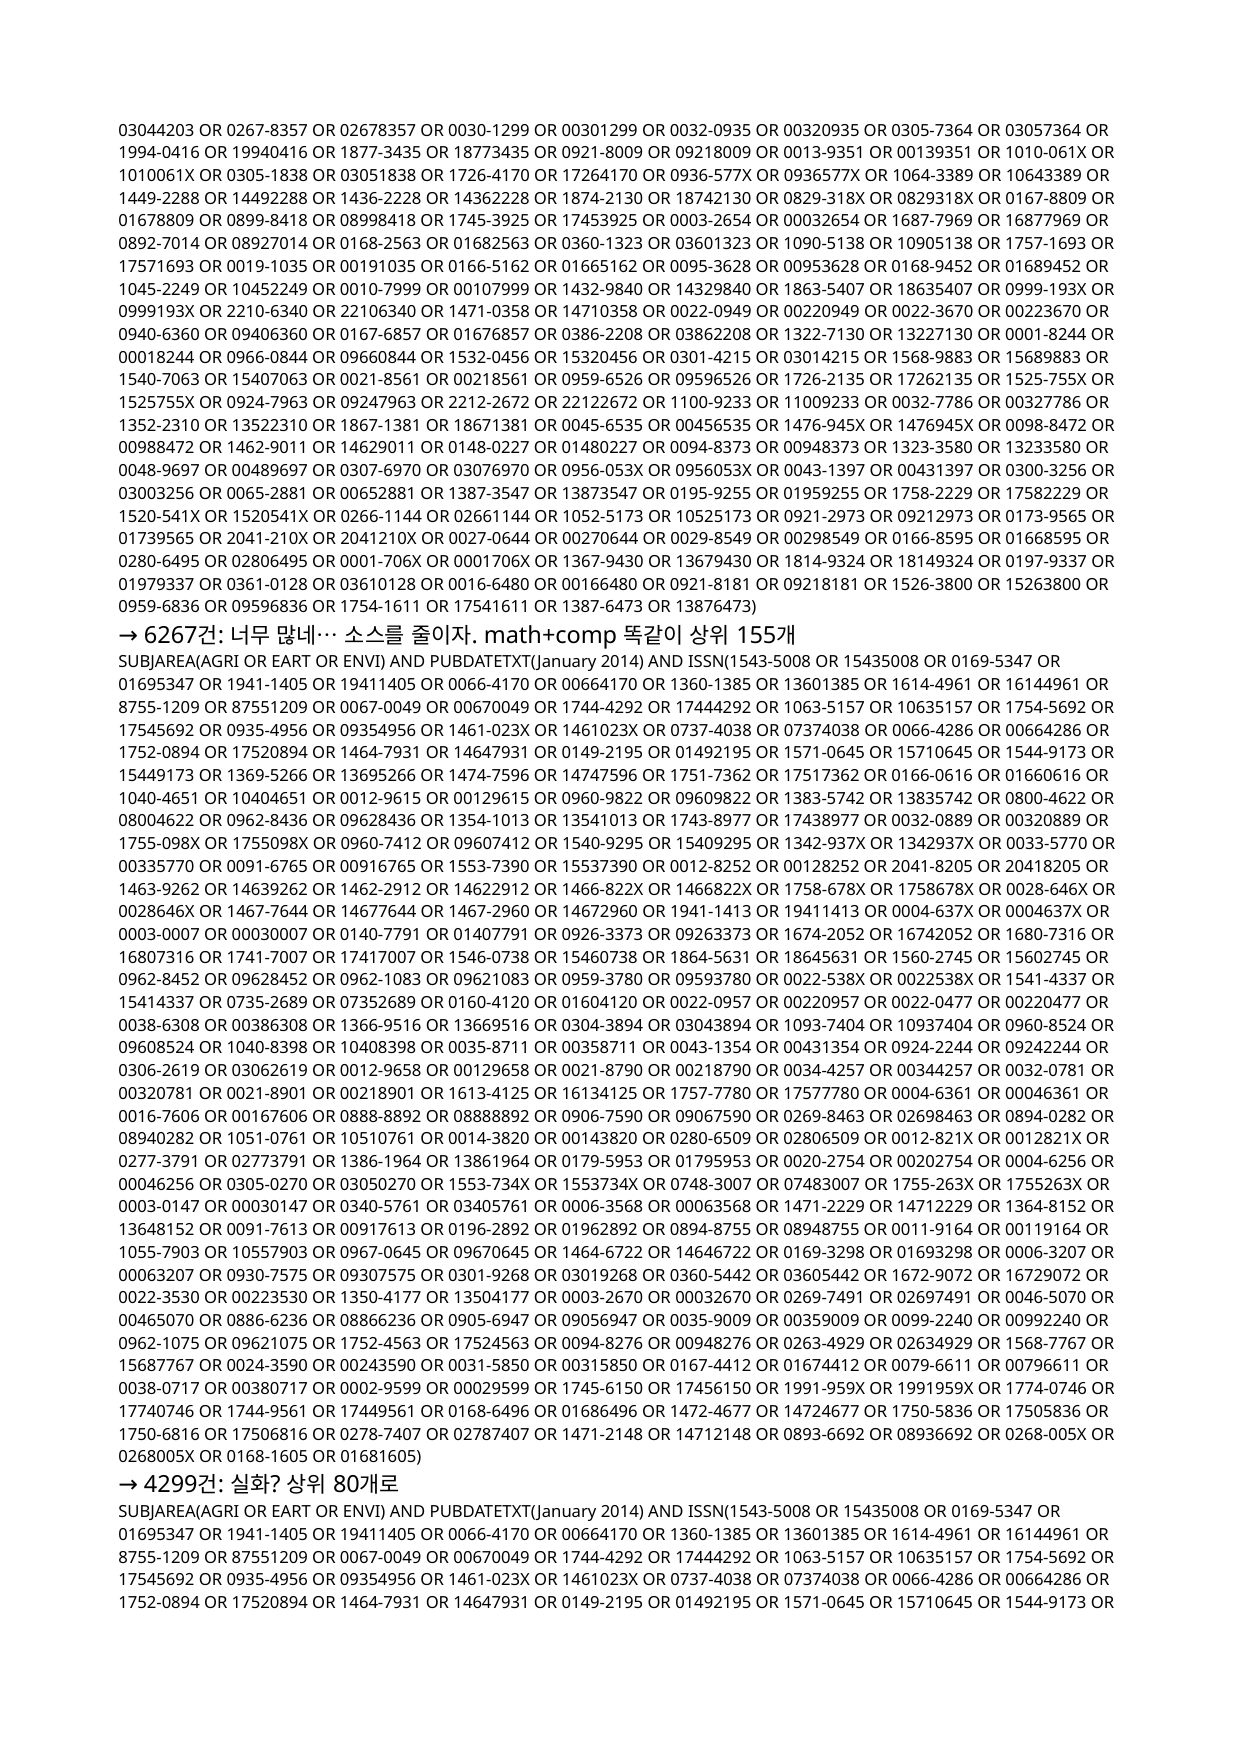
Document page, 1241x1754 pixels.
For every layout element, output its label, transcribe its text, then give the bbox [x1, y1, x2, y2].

text → 4299건: 실화? 상위 80개로 [118, 1467, 1122, 1500]
text 03044203 OR 0267-8357 OR 02678357 OR 0030-1299 OR 00301299 OR 0032-0935 OR 00320935 OR 0305-7364 OR 03057364 OR 1994-0416 OR 19940416 OR 1877-3435 OR 18773435 OR 0921-8009 OR 09218009 OR 0013-9351 OR 00139351 OR 1010-061X OR 1010061X OR 0305-1838 OR 03051838 OR 1726-4170 OR 17264170 OR 0936-577X OR 0936577X OR 1064-3389 OR 10643389 OR 1449-2288 OR 14492288 OR 1436-2228 OR 14362228 OR 1874-2130 OR 18742130 OR 0829-318X OR 0829318X OR 0167-8809 OR 01678809 OR 0899-8418 OR 08998418 OR 1745-3925 OR 17453925 OR 0003-2654 OR 00032654 OR 1687-7969 OR 16877969 OR 0892-7014 OR 08927014 OR 0168-2563 OR 01682563 OR 0360-1323 OR 03601323 OR 1090-5138 OR 10905138 OR 1757-1693 OR 17571693 OR 0019-1035 OR 00191035 OR 0166-5162 OR 01665162 OR 0095-3628 OR 00953628 OR 0168-9452 OR 01689452 OR 1045-2249 OR 10452249 OR 0010-7999 OR 00107999 OR 1432-9840 OR 14329840 OR 1863-5407 OR 18635407 OR 0999-193X OR 0999193X OR 2210-6340 OR 22106340 OR 1471-0358 OR 14710358 OR 0022-0949 OR 00220949 OR 0022-3670 OR 00223670 OR 0940-6360 OR 09406360 OR 0167-6857 OR 01676857 OR 0386-2208 OR 03862208 OR 1322-7130 OR 13227130 OR 0001-8244 OR 00018244 OR 0966-0844 OR 09660844 OR 1532-0456 OR 15320456 OR 0301-4215 OR 03014215 OR 1568-9883 OR 15689883 OR 1540-7063 OR 15407063 OR 0021-8561 OR 00218561 OR 0959-6526 OR 09596526 OR 1726-2135 OR 17262135 OR 1525-755X OR 1525755X OR 0924-7963 OR 09247963 OR 2212-2672 OR 22122672 OR 1100-9233 OR 11009233 OR 0032-7786 OR 00327786 OR 1352-2310 OR 13522310 OR 1867-1381 OR 18671381 OR 0045-6535 OR 00456535 OR 1476-945X OR 1476945X OR 0098-8472 OR 00988472 OR 1462-9011 OR 14629011 OR 0148-0227 OR 01480227 OR 0094-8373 OR 00948373 OR 1323-3580 OR 13233580 OR 0048-9697 OR 00489697 OR 0307-6970 OR 03076970 OR 0956-053X OR 0956053X OR 0043-1397 OR 00431397 OR 0300-3256 OR 03003256 OR 0065-2881 OR 00652881 OR 1387-3547 OR 13873547 OR 0195-9255 OR 01959255 OR 1758-2229 OR 17582229 OR 1520-541X OR 1520541X OR 0266-1144 OR 02661144 OR 1052-5173 OR 10525173 OR 0921-2973 OR 09212973 OR 0173-9565 OR 01739565 OR 2041-210X OR 2041210X OR 0027-0644 OR 00270644 OR 0029-8549 OR 00298549 OR 0166-8595 OR 01668595 OR 0280-6495 OR 02806495 OR 0001-706X OR 0001706X OR 1367-9430 OR 13679430 OR 1814-9324 OR 18149324 OR 0197-9337 OR 01979337 OR 0361-0128 OR 03610128 OR 0016-6480 OR 00166480 OR 0921-8181 OR 09218181 OR 1526-3800 OR 15263800 OR 0959-6836 OR 09596836 OR 1754-1611 OR 17541611 OR 1387-6473 OR 13876473) [118, 118, 1122, 618]
text SUBJAREA(AGRI OR EART OR ENVI) AND PUBDATETXT(January 2014) AND ISSN(1543-5008 OR 15435008 OR 0169-5347 OR 01695347 OR 1941-1405 OR 19411405 OR 0066-4170 OR 00664170 OR 1360-1385 OR 13601385 OR 1614-4961 OR 16144961 OR 8755-1209 OR 87551209 OR 0067-0049 OR 00670049 OR 1744-4292 OR 17444292 OR 1063-5157 OR 10635157 OR 1754-5692 OR 17545692 OR 0935-4956 OR 09354956 OR 1461-023X OR 1461023X OR 0737-4038 OR 07374038 OR 0066-4286 OR 00664286 OR 1752-0894 OR 17520894 OR 1464-7931 OR 14647931 OR 0149-2195 OR 01492195 OR 1571-0645 OR 15710645 OR 1544-9173 OR 15449173 OR 1369-5266 OR 13695266 OR 1474-7596 OR 14747596 OR 1751-7362 OR 17517362 OR 0166-0616 OR 01660616 OR 1040-4651 OR 10404651 OR 0012-9615 OR 00129615 OR 0960-9822 OR 09609822 OR 1383-5742 OR 13835742 OR 0800-4622 OR 08004622 OR 0962-8436 OR 09628436 OR 1354-1013 OR 13541013 OR 1743-8977 OR 17438977 OR 0032-0889 OR 00320889 OR 1755-098X OR 1755098X OR 0960-7412 OR 09607412 OR 1540-9295 OR 15409295 OR 1342-937X OR 1342937X OR 0033-5770 OR 00335770 OR 0091-6765 OR 00916765 OR 1553-7390 OR 15537390 OR 0012-8252 OR 00128252 OR 2041-8205 OR 20418205 OR 1463-9262 OR 14639262 OR 1462-2912 OR 14622912 OR 1466-822X OR 1466822X OR 1758-678X OR 1758678X OR 0028-646X OR 0028646X OR 1467-7644 OR 14677644 OR 1467-2960 OR 14672960 OR 1941-1413 OR 19411413 OR 0004-637X OR 0004637X OR 0003-0007 OR 00030007 OR 0140-7791 OR 01407791 OR 0926-3373 OR 09263373 OR 1674-2052 OR 16742052 OR 1680-7316 OR 16807316 OR 1741-7007 OR 17417007 OR 1546-0738 OR 15460738 OR 1864-5631 OR 18645631 OR 1560-2745 OR 15602745 OR 0962-8452 OR 09628452 OR 0962-1083 OR 09621083 OR 0959-3780 OR 09593780 OR 0022-538X OR 0022538X OR 1541-4337 OR 15414337 OR 0735-2689 OR 07352689 OR 0160-4120 OR 01604120 OR 0022-0957 OR 00220957 OR 0022-0477 OR 00220477 OR 0038-6308 OR 00386308 OR 1366-9516 OR 13669516 OR 0304-3894 OR 03043894 OR 1093-7404 OR 10937404 OR 0960-8524 OR 09608524 OR 1040-8398 OR 10408398 OR 0035-8711 OR 00358711 OR 0043-1354 OR 00431354 OR 0924-2244 OR 09242244 OR 0306-2619 OR 03062619 OR 0012-9658 OR 00129658 OR 0021-8790 OR 00218790 OR 0034-4257 OR 00344257 OR 0032-0781 OR 00320781 OR 0021-8901 OR 00218901 OR 1613-4125 OR 16134125 OR 1757-7780 OR 17577780 OR 0004-6361 OR 00046361 OR 0016-7606 OR 00167606 OR 0888-8892 OR 08888892 OR 0906-7590 OR 09067590 OR 0269-8463 OR 02698463 OR 0894-0282 OR 08940282 OR 1051-0761 OR 10510761 OR 0014-3820 OR 00143820 OR 0280-6509 OR 02806509 OR 0012-821X OR 0012821X OR 0277-3791 OR 02773791 OR 1386-1964 OR 13861964 OR 0179-5953 OR 01795953 OR 0020-2754 OR 00202754 OR 0004-6256 OR 00046256 OR 0305-0270 OR 03050270 OR 1553-734X OR 1553734X OR 0748-3007 OR 07483007 OR 1755-263X OR 1755263X OR 0003-0147 OR 00030147 OR 0340-5761 OR 03405761 OR 0006-3568 OR 00063568 OR 1471-2229 OR 14712229 OR 1364-8152 OR 13648152 OR 0091-7613 OR 00917613 OR 0196-2892 OR 01962892 OR 0894-8755 OR 08948755 OR 0011-9164 OR 00119164 OR 1055-7903 OR 10557903 OR 0967-0645 OR 09670645 OR 1464-6722 OR 14646722 OR 0169-3298 OR 01693298 OR 0006-3207 OR 00063207 OR 0930-7575 OR 09307575 OR 0301-9268 OR 03019268 OR 0360-5442 OR 03605442 OR 1672-9072 OR 16729072 OR 0022-3530 OR 00223530 OR 1350-4177 OR 13504177 OR 0003-2670 OR 00032670 OR 0269-7491 OR 02697491 OR 0046-5070 OR 00465070 OR 0886-6236 OR 08866236 OR 0905-6947 OR 09056947 OR 0035-9009 OR 00359009 OR 0099-2240 OR 00992240 OR 0962-1075 OR 09621075 OR 1752-4563 OR 17524563 OR 0094-8276 OR 00948276 OR 0263-4929 OR 02634929 OR 1568-7767 OR 15687767 OR 0024-3590 OR 00243590 OR 0031-5850 OR 00315850 OR 0167-4412 OR 01674412 OR 0079-6611 OR 00796611 OR 0038-0717 OR 00380717 OR 0002-9599 OR 00029599 OR 1745-6150 OR 17456150 OR 1991-959X OR 1991959X OR 1774-0746 OR 17740746 OR 1744-9561 OR 17449561 OR 0168-6496 OR 01686496 OR 1472-4677 OR 14724677 OR 1750-5836 OR 17505836 OR 1750-6816 OR 17506816 OR 0278-7407 OR 02787407 OR 1471-2148 OR 14712148 OR 0893-6692 OR 08936692 OR 0268-005X OR 0268005X OR 0168-1605 OR 01681605) [118, 650, 1122, 1467]
text → 6267건: 너무 많네… 소스를 줄이자. math+comp 똑같이 상위 155개 [118, 618, 1122, 650]
text SUBJAREA(AGRI OR EART OR ENVI) AND PUBDATETXT(January 2014) AND ISSN(1543-5008 OR 15435008 OR 0169-5347 OR 01695347 OR 1941-1405 OR 19411405 OR 0066-4170 OR 00664170 OR 1360-1385 OR 13601385 OR 1614-4961 OR 16144961 OR 8755-1209 OR 87551209 OR 0067-0049 OR 00670049 OR 1744-4292 OR 17444292 OR 1063-5157 OR 10635157 OR 1754-5692 OR 17545692 OR 0935-4956 OR 09354956 OR 1461-023X OR 1461023X OR 0737-4038 OR 07374038 OR 0066-4286 OR 00664286 OR 1752-0894 OR 17520894 OR 1464-7931 OR 14647931 OR 0149-2195 OR 01492195 OR 1571-0645 OR 15710645 OR 1544-9173 OR [118, 1500, 1122, 1613]
